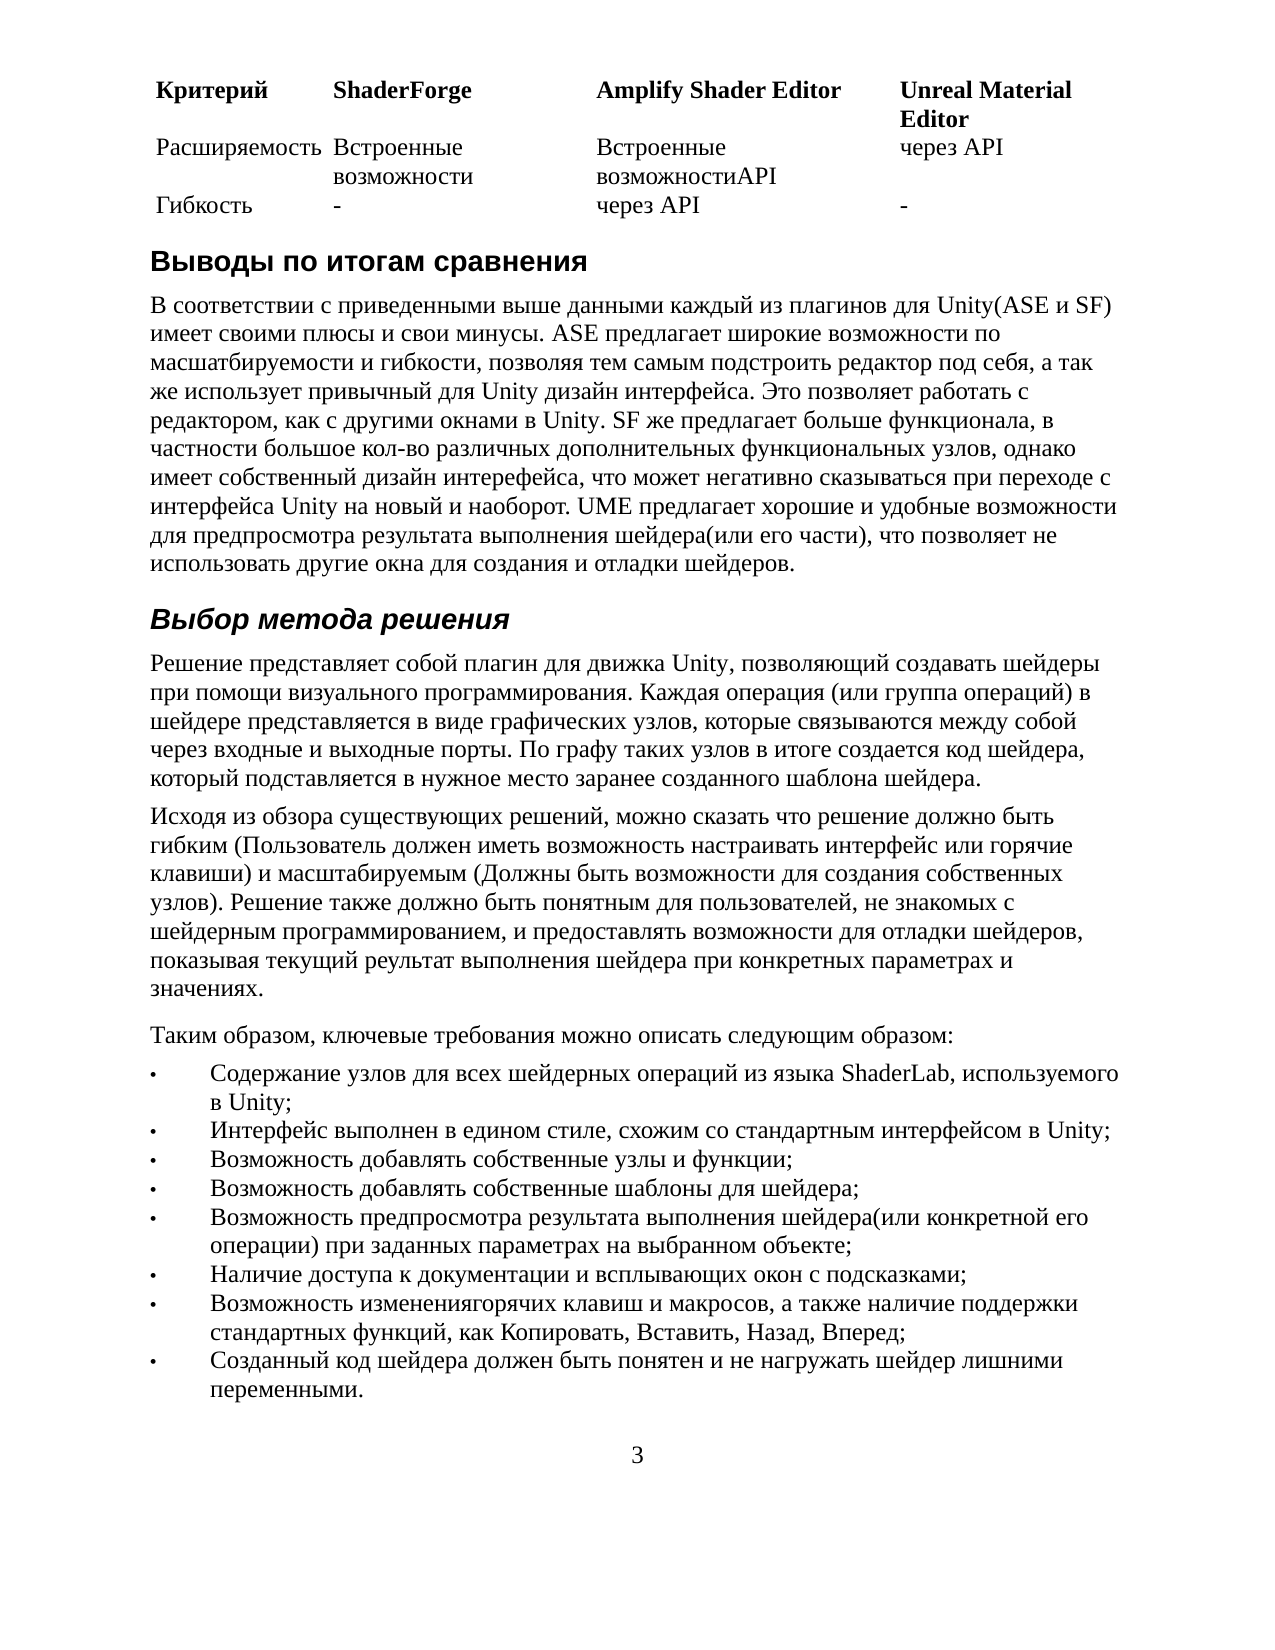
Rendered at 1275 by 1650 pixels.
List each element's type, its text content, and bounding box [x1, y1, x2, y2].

table_header Amplify Shader Editor [591, 75, 894, 132]
text Исходя из обзора существующих решений, можно сказать что решение должно быть гибким (Пользователь должен иметь возможность настраивать интерфейс или горячие клавиши) и масштабируемым (Должны быть возможности для создания собственных узлов). Решение также должно быть понятным для пользователей, не знакомых с шейдерным программированием, и предоставлять возможности для отладки шейдеров, показывая текущий реультат выполнения шейдера при конкретных параметрах и значениях. [150, 801, 1125, 1002]
list Содержание узлов для всех шейдерных операций из языка ShaderLab, используемого в Unity; [150, 1058, 1125, 1115]
list Интерфейс выполнен в едином стиле, схожим со стандартным интерфейсом в Unity; [150, 1115, 1125, 1144]
table_cell Встроенные возможностиAPI [591, 133, 894, 190]
list Возможность изменениягорячих клавиш и макросов, а также наличие поддержки стандартных функций, как Копировать, Вставить, Назад, Вперед; [150, 1288, 1125, 1345]
table_header Unreal Material Editor [894, 75, 1125, 132]
table_cell - [327, 190, 591, 219]
list Наличие доступа к документации и всплывающих окон с подсказками; [150, 1259, 1125, 1288]
table_cell через API [894, 133, 1125, 190]
table_cell - [894, 190, 1125, 219]
list Возможность предпросмотра результата выполнения шейдера(или конкретной его операции) при заданных параметрах на выбранном объекте; [150, 1202, 1125, 1259]
text Таким образом, ключевые требования можно описать следующим образом: [150, 1020, 1125, 1049]
table_cell Расширяемость [150, 133, 327, 190]
list Созданный код шейдера должен быть понятен и не нагружать шейдер лишними переменными. [150, 1345, 1125, 1403]
table_header ShaderForge [327, 75, 591, 132]
list Возможность добавлять собственные шаблоны для шейдера; [150, 1173, 1125, 1202]
text В соответствии с приведенными выше данными каждый из плагинов для Unity(ASE и SF) имеет своими плюсы и свои минусы. ASE предлагает широкие возможности по масшатбируемости и гибкости, позволяя тем самым подстроить редактор под себя, а так же использует привычный для Unity дизайн интерфейса. Это позволяет работать с редактором, как с другими окнами в Unity. SF же предлагает больше функционала, в частности большое кол-во различных дополнительных функциональных узлов, однако имеет собственный дизайн интерефейса, что может негативно сказываться при переходе с интерфейса Unity на новый и наоборот. UME предлагает хорошие и удобные возможности для предпросмотра результата выполнения шейдера(или его части), что позволяет не использовать другие окна для создания и отладки шейдеров. [150, 290, 1125, 577]
text Решение представляет собой плагин для движка Unity, позволяющий создавать шейдеры при помощи визуального программирования. Каждая операция (или группа операций) в шейдере представляется в виде графических узлов, которые связываются между собой через входные и выходные порты. По графу таких узлов в итоге создается код шейдера, который подставляется в нужное место заранее созданного шаблона шейдера. [150, 648, 1125, 792]
subtitle Выбор метода решения [150, 602, 1125, 636]
table_cell Встроенные возможности [327, 133, 591, 190]
table_cell через API [591, 190, 894, 219]
subtitle Выводы по итогам сравнения [150, 244, 1125, 277]
table_header Критерий [150, 75, 327, 132]
list Возможность добавлять собственные узлы и функции; [150, 1144, 1125, 1173]
table_cell Гибкость [150, 190, 327, 219]
